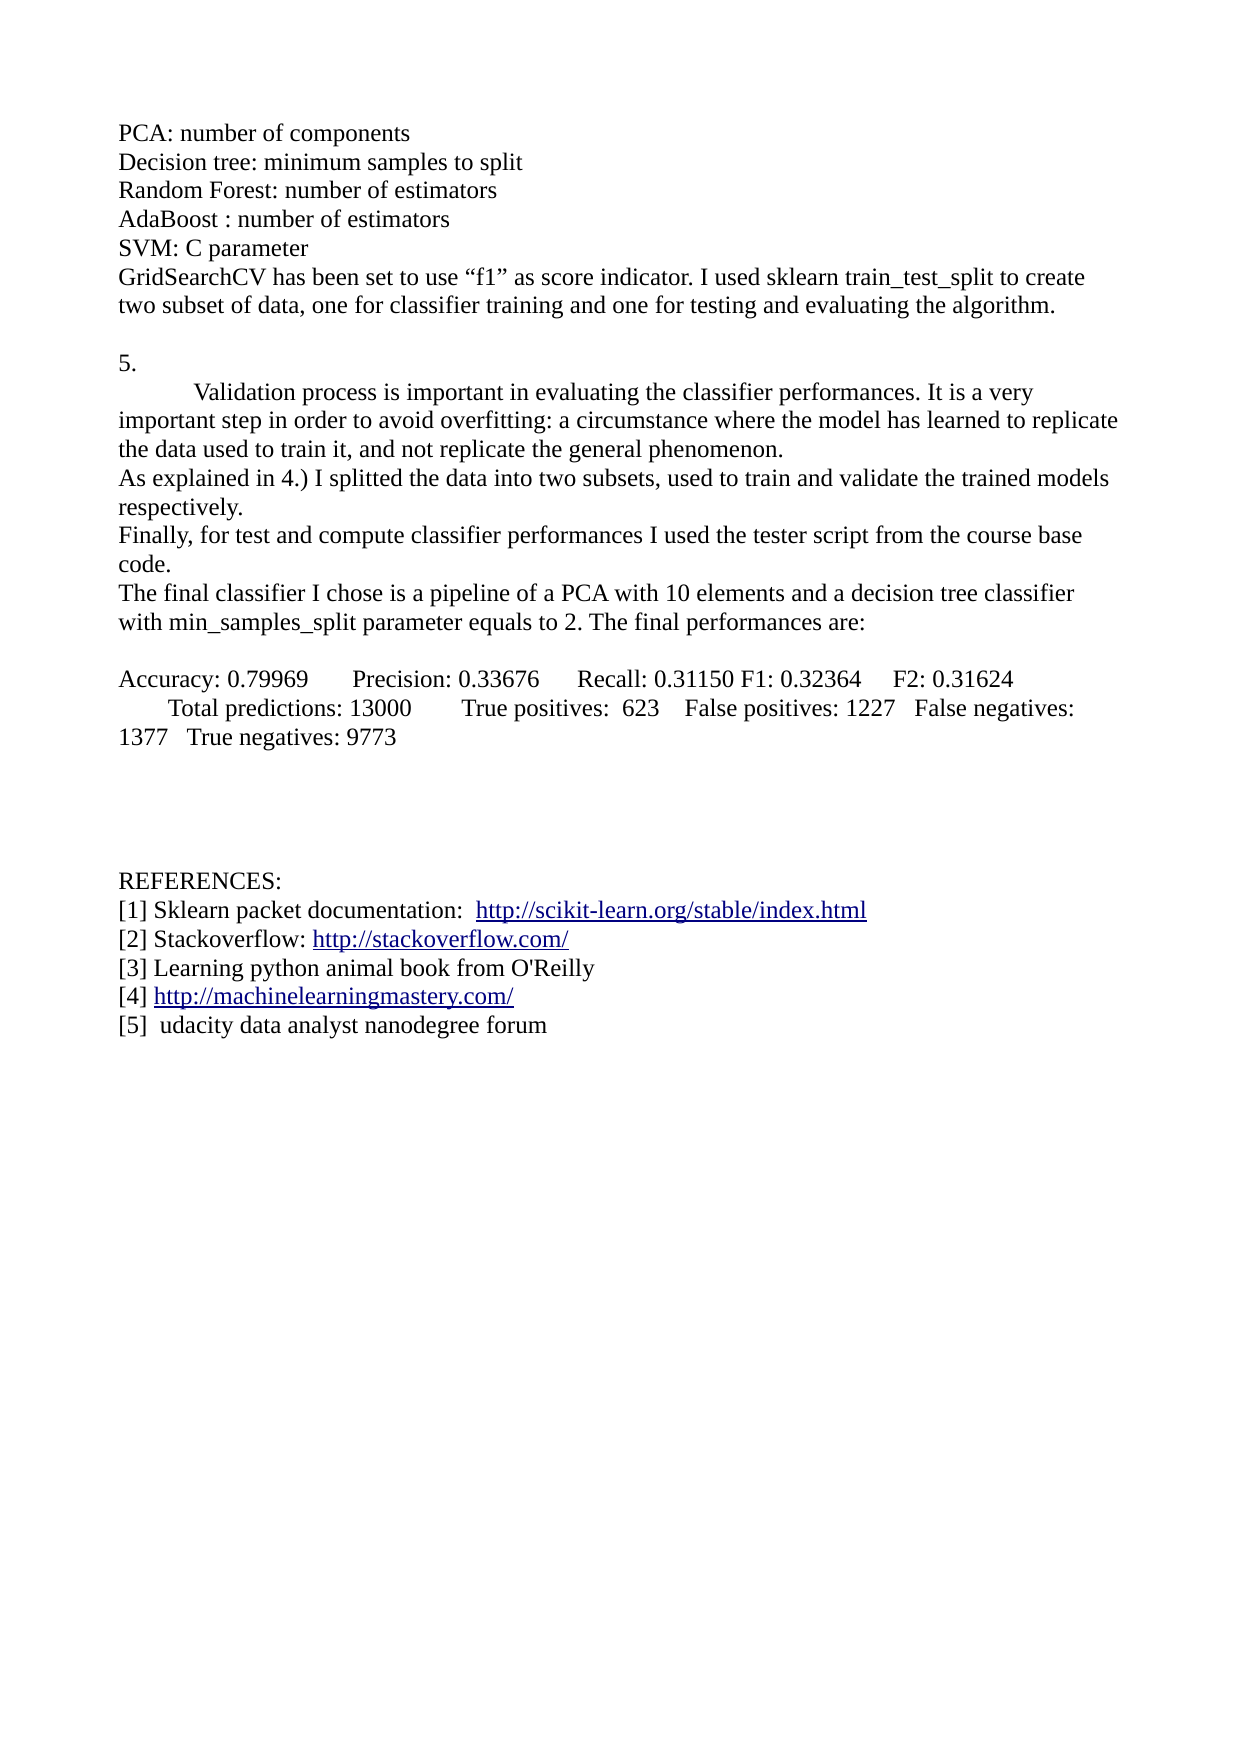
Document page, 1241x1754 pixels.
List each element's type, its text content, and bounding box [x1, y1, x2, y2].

text As explained in 4.) I splitted the data into two subsets, used to train and validate the trained models respectively. [118, 463, 1122, 521]
text [2] Stackoverflow: http://stackoverflow.com/ [118, 924, 1122, 953]
text SVM: C parameter [118, 233, 1122, 262]
text 5. [118, 348, 1122, 377]
text [4] http://machinelearningmastery.com/ [118, 981, 1122, 1010]
text REFERENCES: [118, 866, 1122, 895]
text Random Forest: number of estimators [118, 176, 1122, 204]
text Decision tree: minimum samples to split [118, 147, 1122, 176]
text Validation process is important in evaluating the classifier performances. It is a very important step in order to avoid overfitting: a circumstance where the model has learned to replicate the data used to train it, and not replicate the general phenomenon. [118, 377, 1122, 463]
text Finally, for test and compute classifier performances I used the tester script from the course base code. [118, 521, 1122, 578]
text Accuracy: 0.79969 Precision: 0.33676 Recall: 0.31150 F1: 0.32364 F2: 0.31624 [118, 664, 1122, 693]
text AdaBoost : number of estimators [118, 204, 1122, 233]
text [5] udacity data analyst nanodegree forum [118, 1010, 1122, 1039]
text The final classifier I chose is a pipeline of a PCA with 10 elements and a decision tree classifier with min_samples_split parameter equals to 2. The final performances are: [118, 578, 1122, 636]
text Total predictions: 13000 True positives: 623 False positives: 1227 False negatives: 1377 True negatives: 9773 [118, 693, 1122, 751]
text PCA: number of components [118, 118, 1122, 147]
text GridSearchCV has been set to use “f1” as score indicator. I used sklearn train_test_split to create two subset of data, one for classifier training and one for testing and evaluating the algorithm. [118, 262, 1122, 319]
text [1] Sklearn packet documentation: http://scikit-learn.org/stable/index.html [118, 895, 1122, 924]
text [3] Learning python animal book from O'Reilly [118, 953, 1122, 981]
